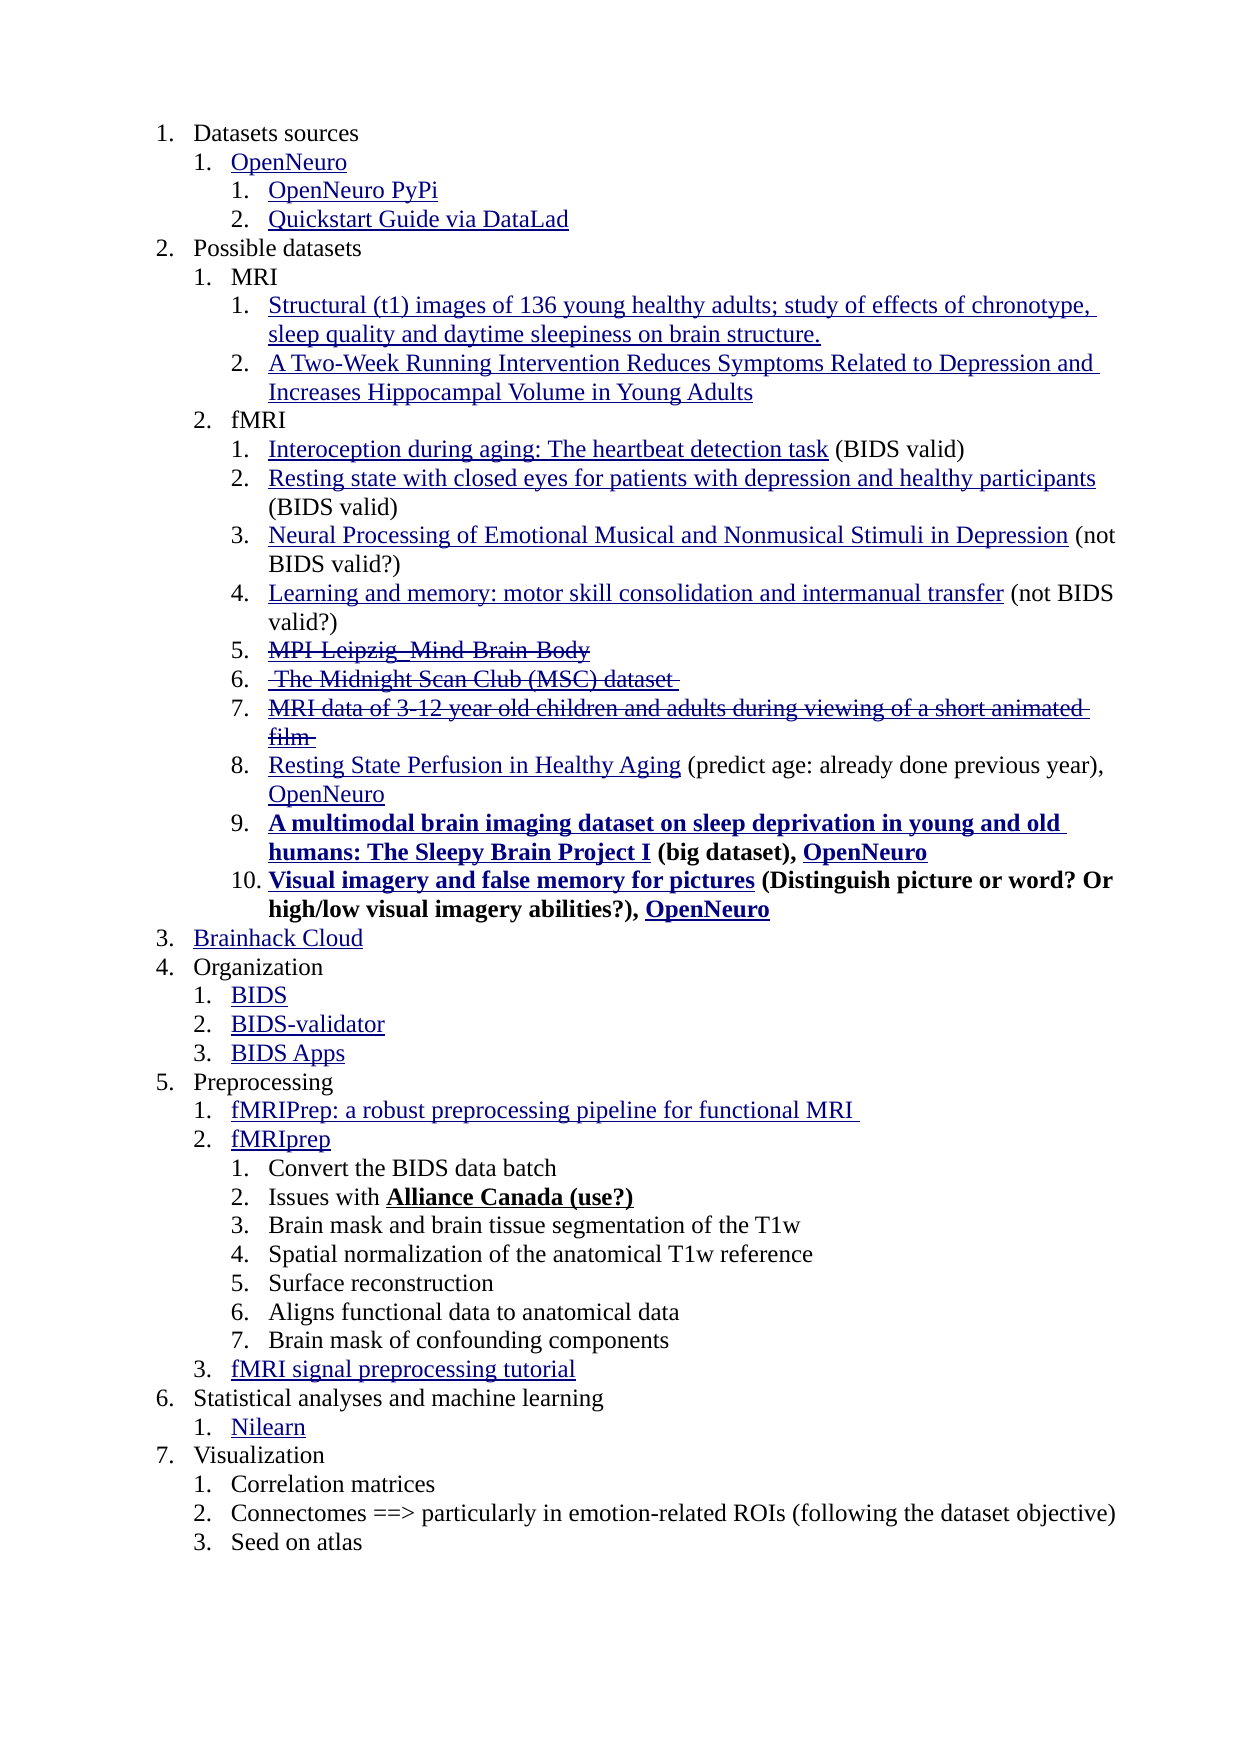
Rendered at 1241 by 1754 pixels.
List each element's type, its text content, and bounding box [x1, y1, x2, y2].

list Correlation matrices [193, 1469, 1122, 1498]
list Statistical analyses and machine learning [156, 1383, 1122, 1412]
list Preprocessing [156, 1067, 1122, 1096]
list Brain mask of confounding components [231, 1326, 1122, 1354]
list Organization [156, 952, 1122, 981]
list Interoception during aging: The heartbeat detection task (BIDS valid) [231, 434, 1122, 463]
list Spatial normalization of the anatomical T1w reference [231, 1239, 1122, 1268]
list MRI [193, 262, 1122, 291]
list A Two-Week Running Intervention Reduces Symptoms Related to Depression and Increases Hippocampal Volume in Young Adults [231, 348, 1122, 406]
list Aligns functional data to anatomical data [231, 1297, 1122, 1326]
list Resting State Perfusion in Healthy Aging (predict age: already done previous year), OpenNeuro [231, 751, 1122, 808]
list MPI-Leipzig_Mind-Brain-Body [231, 636, 1122, 664]
list fMRI [193, 406, 1122, 434]
list BIDS Apps [193, 1038, 1122, 1067]
list Resting state with closed eyes for patients with depression and healthy participants (BIDS valid) [231, 463, 1122, 521]
list Surface reconstruction [231, 1268, 1122, 1297]
list Neural Processing of Emotional Musical and Nonmusical Stimuli in Depression (not BIDS valid?) [231, 521, 1122, 578]
list Visual imagery and false memory for pictures (Distinguish picture or word? Or high/low visual imagery abilities?), OpenNeuro [231, 866, 1122, 923]
list Nilearn [193, 1412, 1122, 1441]
list Convert the BIDS data batch [231, 1153, 1122, 1182]
list Seed on atlas [193, 1527, 1122, 1556]
list BIDS-validator [193, 1009, 1122, 1038]
list Brainhack Cloud [156, 923, 1122, 952]
list BIDS [193, 981, 1122, 1009]
list fMRI signal preprocessing tutorial [193, 1354, 1122, 1383]
list OpenNeuro PyPi [231, 176, 1122, 204]
list Connectomes ==> particularly in emotion-related ROIs (following the dataset objective) [193, 1498, 1122, 1527]
list Issues with Alliance Canada (use?) [231, 1182, 1122, 1211]
list OpenNeuro [193, 147, 1122, 176]
list fMRIPrep: a robust preprocessing pipeline for functional MRI [193, 1096, 1122, 1124]
list Brain mask and brain tissue segmentation of the T1w [231, 1211, 1122, 1239]
list fMRIprep [193, 1124, 1122, 1153]
list Learning and memory: motor skill consolidation and intermanual transfer (not BIDS valid?) [231, 578, 1122, 636]
list MRI data of 3-12 year old children and adults during viewing of a short animated film [231, 693, 1122, 751]
list Datasets sources [156, 118, 1122, 147]
list Quickstart Guide via DataLad [231, 204, 1122, 233]
list Possible datasets [156, 233, 1122, 262]
list A multimodal brain imaging dataset on sleep deprivation in young and old humans: The Sleepy Brain Project I (big dataset), OpenNeuro [231, 808, 1122, 866]
list Structural (t1) images of 136 young healthy adults; study of effects of chronotype, sleep quality and daytime sleepiness on brain structure. [231, 291, 1122, 348]
list The Midnight Scan Club (MSC) dataset [231, 664, 1122, 693]
list Visualization [156, 1441, 1122, 1469]
